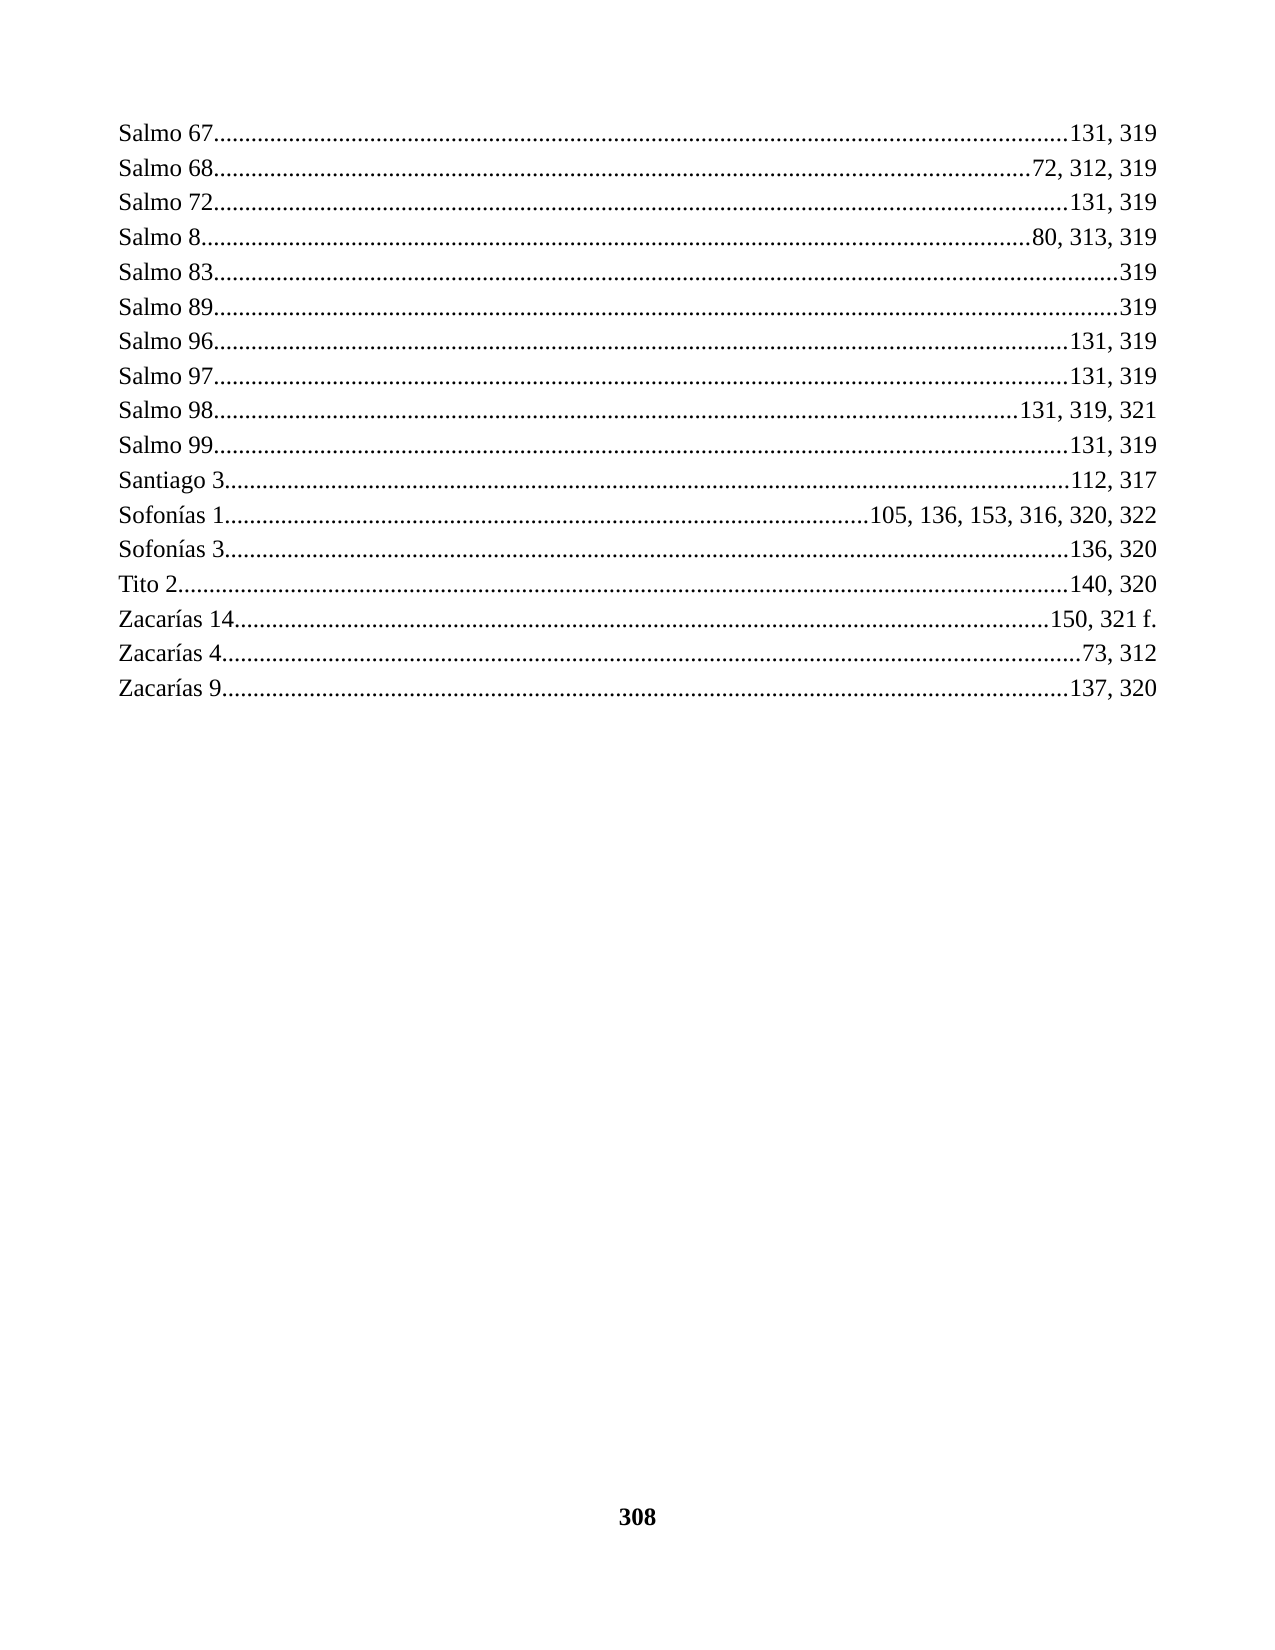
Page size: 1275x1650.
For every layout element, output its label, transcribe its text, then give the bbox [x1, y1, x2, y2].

text Santiago 3 112, 317 [118, 465, 1157, 494]
text Sofonías 3 136, 320 [118, 534, 1157, 563]
text Salmo 68 72, 312, 319 [118, 153, 1157, 182]
text Salmo 96 131, 319 [118, 326, 1157, 355]
text Salmo 83 319 [118, 257, 1157, 286]
text Tito 2 140, 320 [118, 569, 1157, 598]
text Salmo 72 131, 319 [118, 187, 1157, 216]
text Salmo 97 131, 319 [118, 361, 1157, 390]
text Sofonías 1 105, 136, 153, 316, 320, 322 [118, 500, 1157, 528]
text Zacarías 14 150, 321 f. [118, 604, 1157, 632]
text Salmo 99 131, 319 [118, 430, 1157, 459]
text Salmo 89 319 [118, 292, 1157, 320]
text Salmo 67 131, 319 [118, 118, 1157, 147]
text Salmo 98 131, 319, 321 [118, 396, 1157, 424]
text Zacarías 4 73, 312 [118, 638, 1157, 667]
text Salmo 8 80, 313, 319 [118, 222, 1157, 251]
text Zacarías 9 137, 320 [118, 673, 1157, 702]
